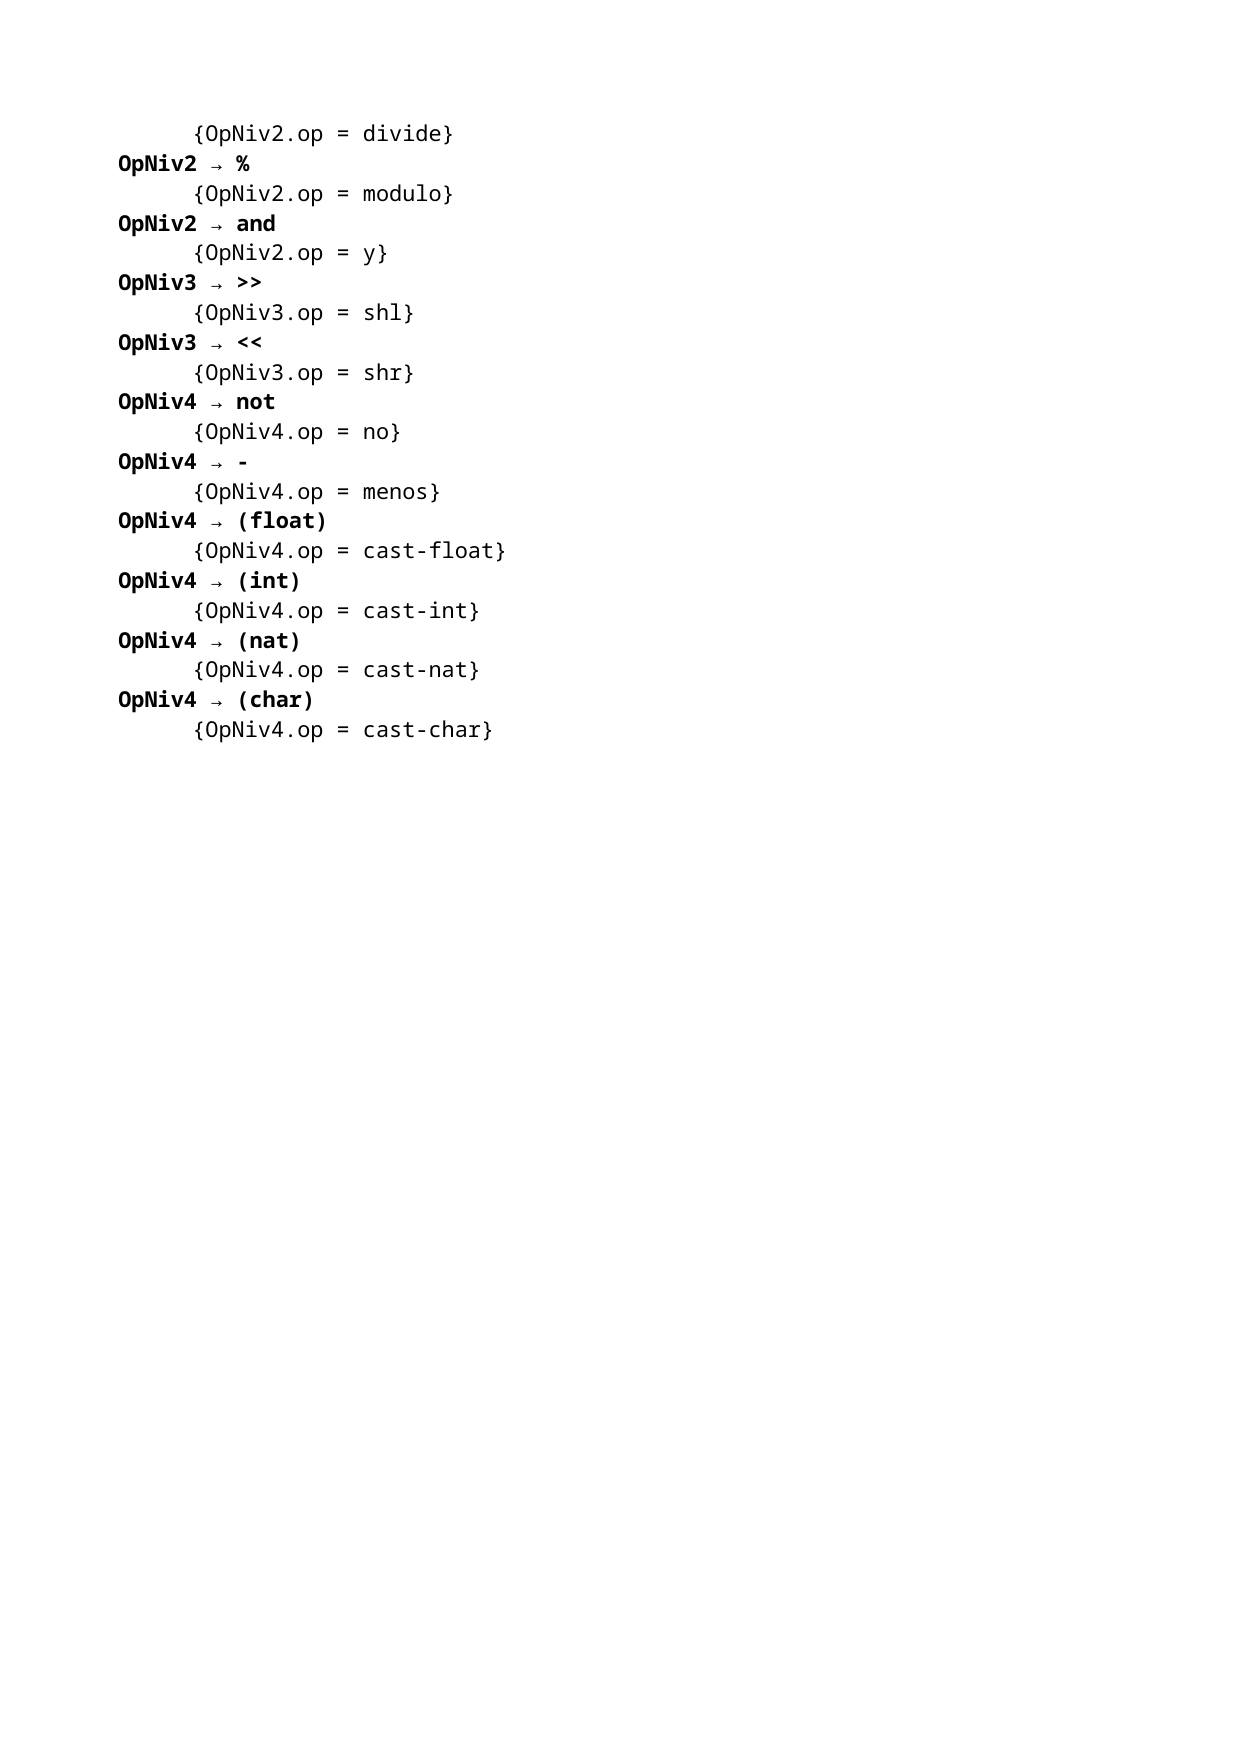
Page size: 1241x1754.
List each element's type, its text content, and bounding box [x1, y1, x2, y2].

text {OpNiv2.op = modulo} [118, 178, 1122, 207]
text OpNiv4 → - [118, 446, 1122, 476]
text {OpNiv2.op = divide} [118, 118, 1122, 148]
text OpNiv3 → << [118, 327, 1122, 356]
text OpNiv4 → (int) [118, 565, 1122, 595]
text {OpNiv4.op = cast-char} [118, 714, 1122, 744]
text {OpNiv4.op = cast-int} [118, 595, 1122, 624]
text OpNiv4 → not [118, 386, 1122, 416]
text OpNiv4 → (nat) [118, 624, 1122, 654]
text {OpNiv3.op = shr} [118, 356, 1122, 386]
text OpNiv2 → % [118, 148, 1122, 178]
text {OpNiv4.op = cast-nat} [118, 654, 1122, 684]
text OpNiv4 → (float) [118, 505, 1122, 535]
text OpNiv2 → and [118, 207, 1122, 237]
text {OpNiv4.op = cast-float} [118, 535, 1122, 565]
text {OpNiv4.op = menos} [118, 476, 1122, 505]
text OpNiv3 → >> [118, 267, 1122, 297]
text {OpNiv4.op = no} [118, 416, 1122, 446]
text {OpNiv3.op = shl} [118, 297, 1122, 327]
text OpNiv4 → (char) [118, 684, 1122, 714]
text {OpNiv2.op = y} [118, 237, 1122, 267]
